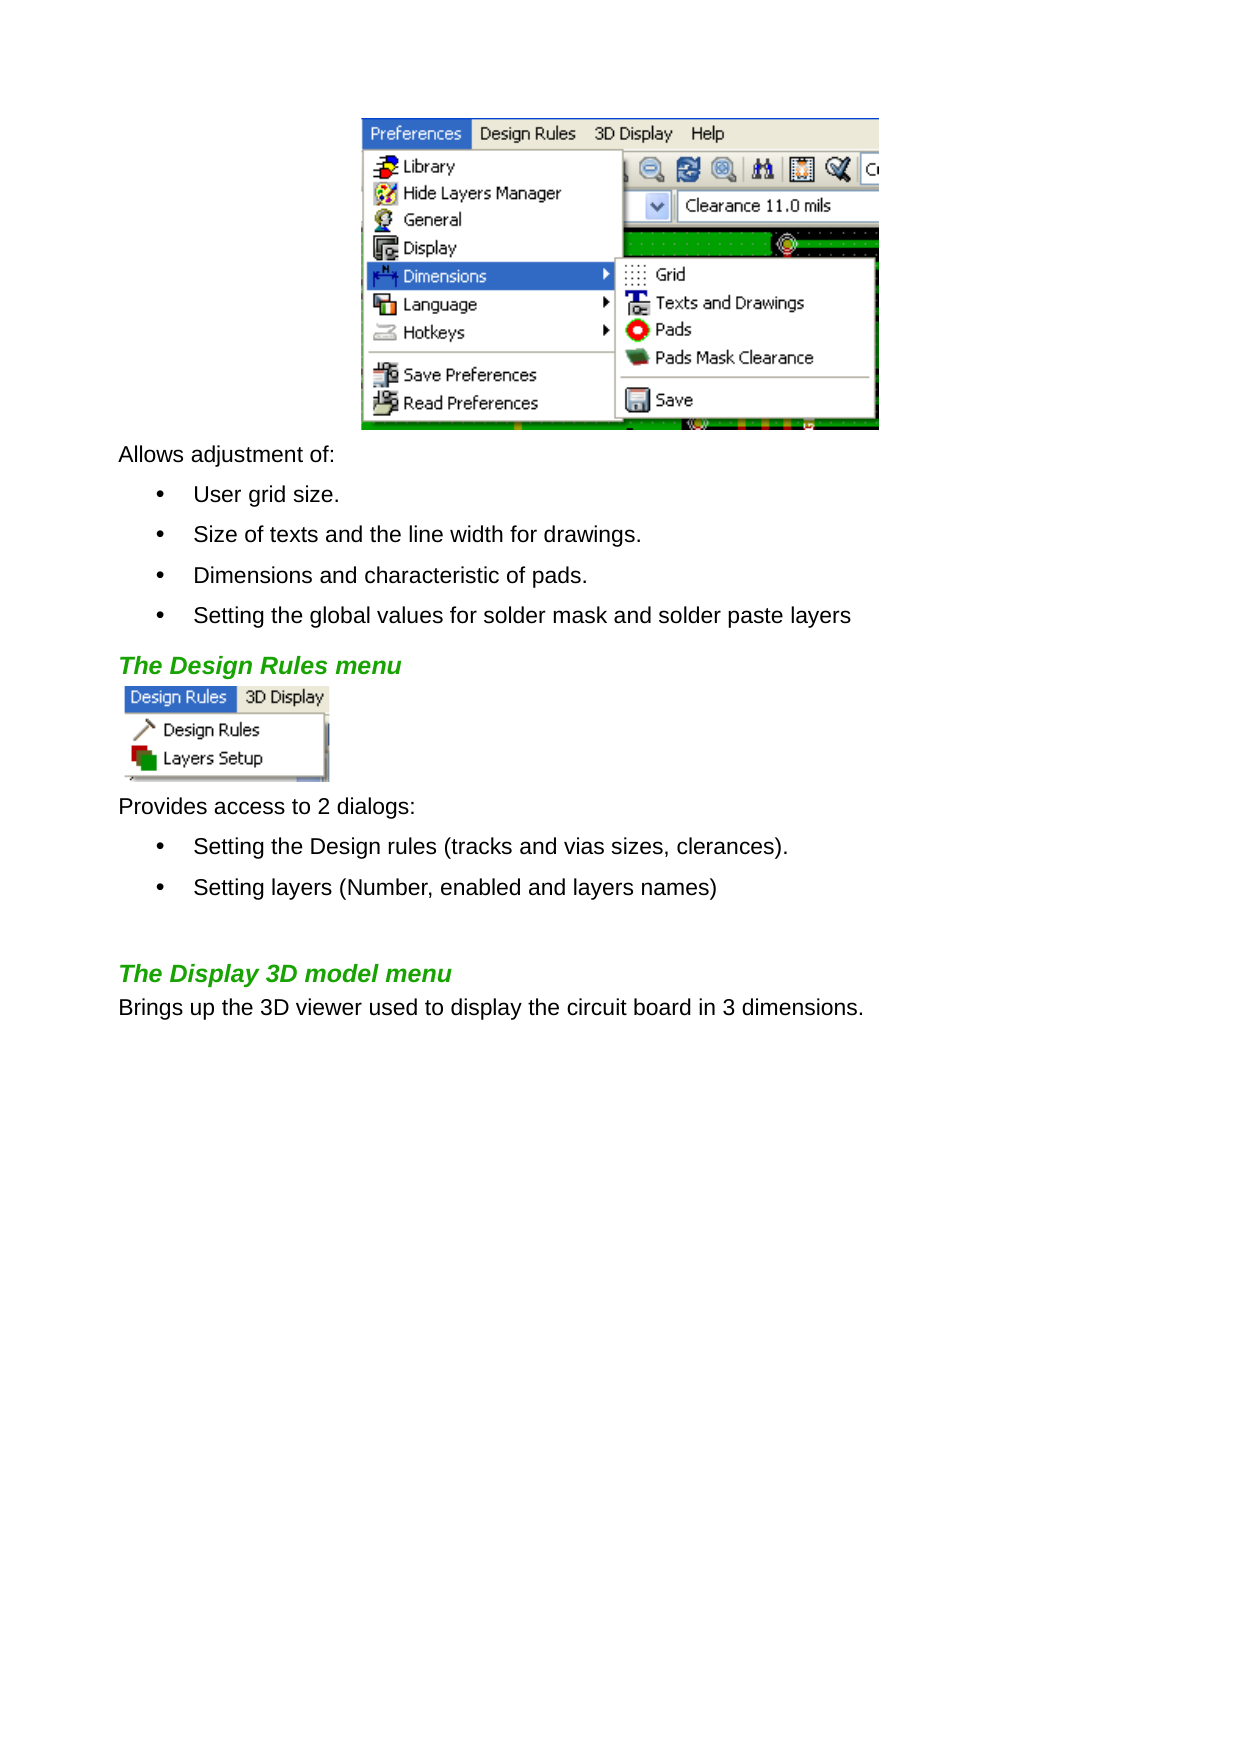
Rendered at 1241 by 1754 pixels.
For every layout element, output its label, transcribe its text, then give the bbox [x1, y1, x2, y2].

picture [361, 118, 879, 430]
list User grid size. [156, 479, 1122, 507]
list Setting the Design rules (tracks and vias sizes, clerances). [156, 832, 1122, 860]
text Allows adjustment of: [118, 441, 1122, 467]
list Dimensions and characteristic of pads. [156, 560, 1122, 588]
list Size of texts and the line width for drawings. [156, 520, 1122, 548]
list Setting the global values for solder mask and solder paste layers [156, 601, 1122, 629]
text Provides access to 2 dialogs: [118, 794, 1122, 819]
subtitle The Display 3D model menu [118, 960, 1122, 988]
text Brings up the 3D viewer used to display the circuit board in 3 dimensions. [118, 994, 1122, 1020]
list Setting layers (Number, enabled and layers names) [156, 873, 1122, 901]
picture [124, 686, 330, 782]
subtitle The Design Rules menu [118, 652, 1122, 680]
